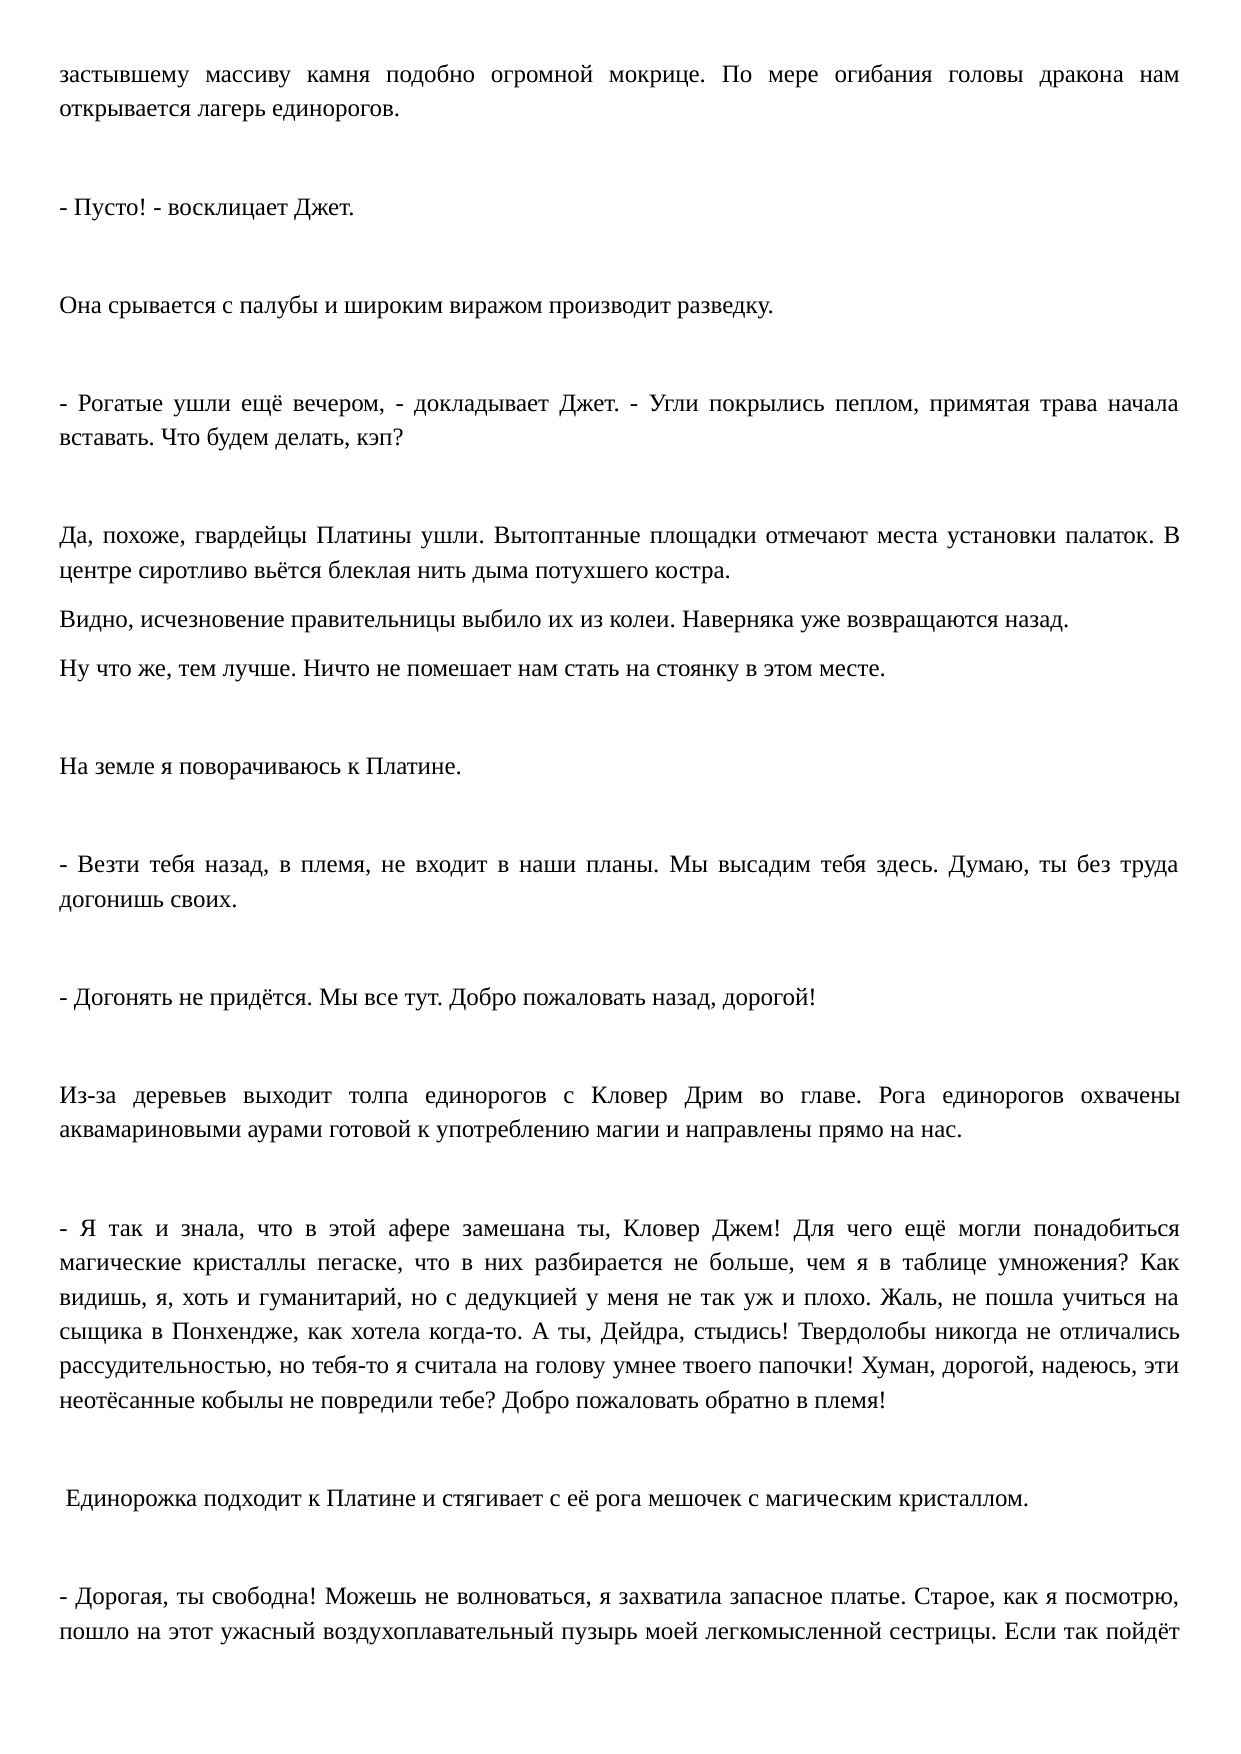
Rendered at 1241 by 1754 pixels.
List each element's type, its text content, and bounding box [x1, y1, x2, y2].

text - Пусто! - восклицает Джет. [59, 192, 1181, 220]
text Ну что же, тем лучше. Ничто не помешает нам стать на стоянку в этом месте. [59, 653, 1181, 682]
text Видно, исчезновение правительницы выбило их из колеи. Наверняка уже возвращаются назад. [59, 604, 1181, 633]
text Да, похоже, гвардейцы Платины ушли. Вытоптанные площадки отмечают места установки палаток. В центре сиротливо вьётся блеклая нить дыма потухшего костра. [59, 521, 1181, 584]
text застывшему массиву камня подобно огромной мокрице. По мере огибания головы дракона нам открывается лагерь единорогов. [59, 59, 1181, 122]
text - Дорогая, ты свободна! Можешь не волноваться, я захватила запасное платье. Старое, как я посмотрю, пошло на этот ужасный воздухоплавательный пузырь моей легкомысленной сестрицы. Если так пойдёт [59, 1581, 1181, 1644]
text На земле я поворачиваюсь к Платине. [59, 751, 1181, 780]
text Она срывается с палубы и широким виражом производит разведку. [59, 290, 1181, 318]
text - Рогатые ушли ещё вечером, - докладывает Джет. - Угли покрылись пеплом, примятая трава начала вставать. Что будем делать, кэп? [59, 388, 1181, 451]
text - Везти тебя назад, в племя, не входит в наши планы. Мы высадим тебя здесь. Думаю, ты без труда догонишь своих. [59, 849, 1181, 913]
text - Я так и знала, что в этой афере замешана ты, Кловер Джем! Для чего ещё могли понадобиться магические кристаллы пегаске, что в них разбирается не больше, чем я в таблице умножения? Как видишь, я, хоть и гуманитарий, но с дедукцией у меня не так уж и плохо. Жаль, не пошла учиться на сыщика в Понхендже, как хотела когда-то. А ты, Дейдра, стыдись! Твердолобы никогда не отличались рассудительностью, но тебя-то я считала на голову умнее твоего папочки! Хуман, дорогой, надеюсь, эти неотёсанные кобылы не повредили тебе? Добро пожаловать обратно в племя! [59, 1213, 1181, 1414]
text Из-за деревьев выходит толпа единорогов с Кловер Дрим во главе. Рога единорогов охвачены аквамариновыми аурами готовой к употреблению магии и направлены прямо на нас. [59, 1080, 1181, 1143]
text Единорожка подходит к Платине и стягивает с её рога мешочек с магическим кристаллом. [59, 1483, 1181, 1512]
text - Догонять не придётся. Мы все тут. Добро пожаловать назад, дорогой! [59, 982, 1181, 1011]
